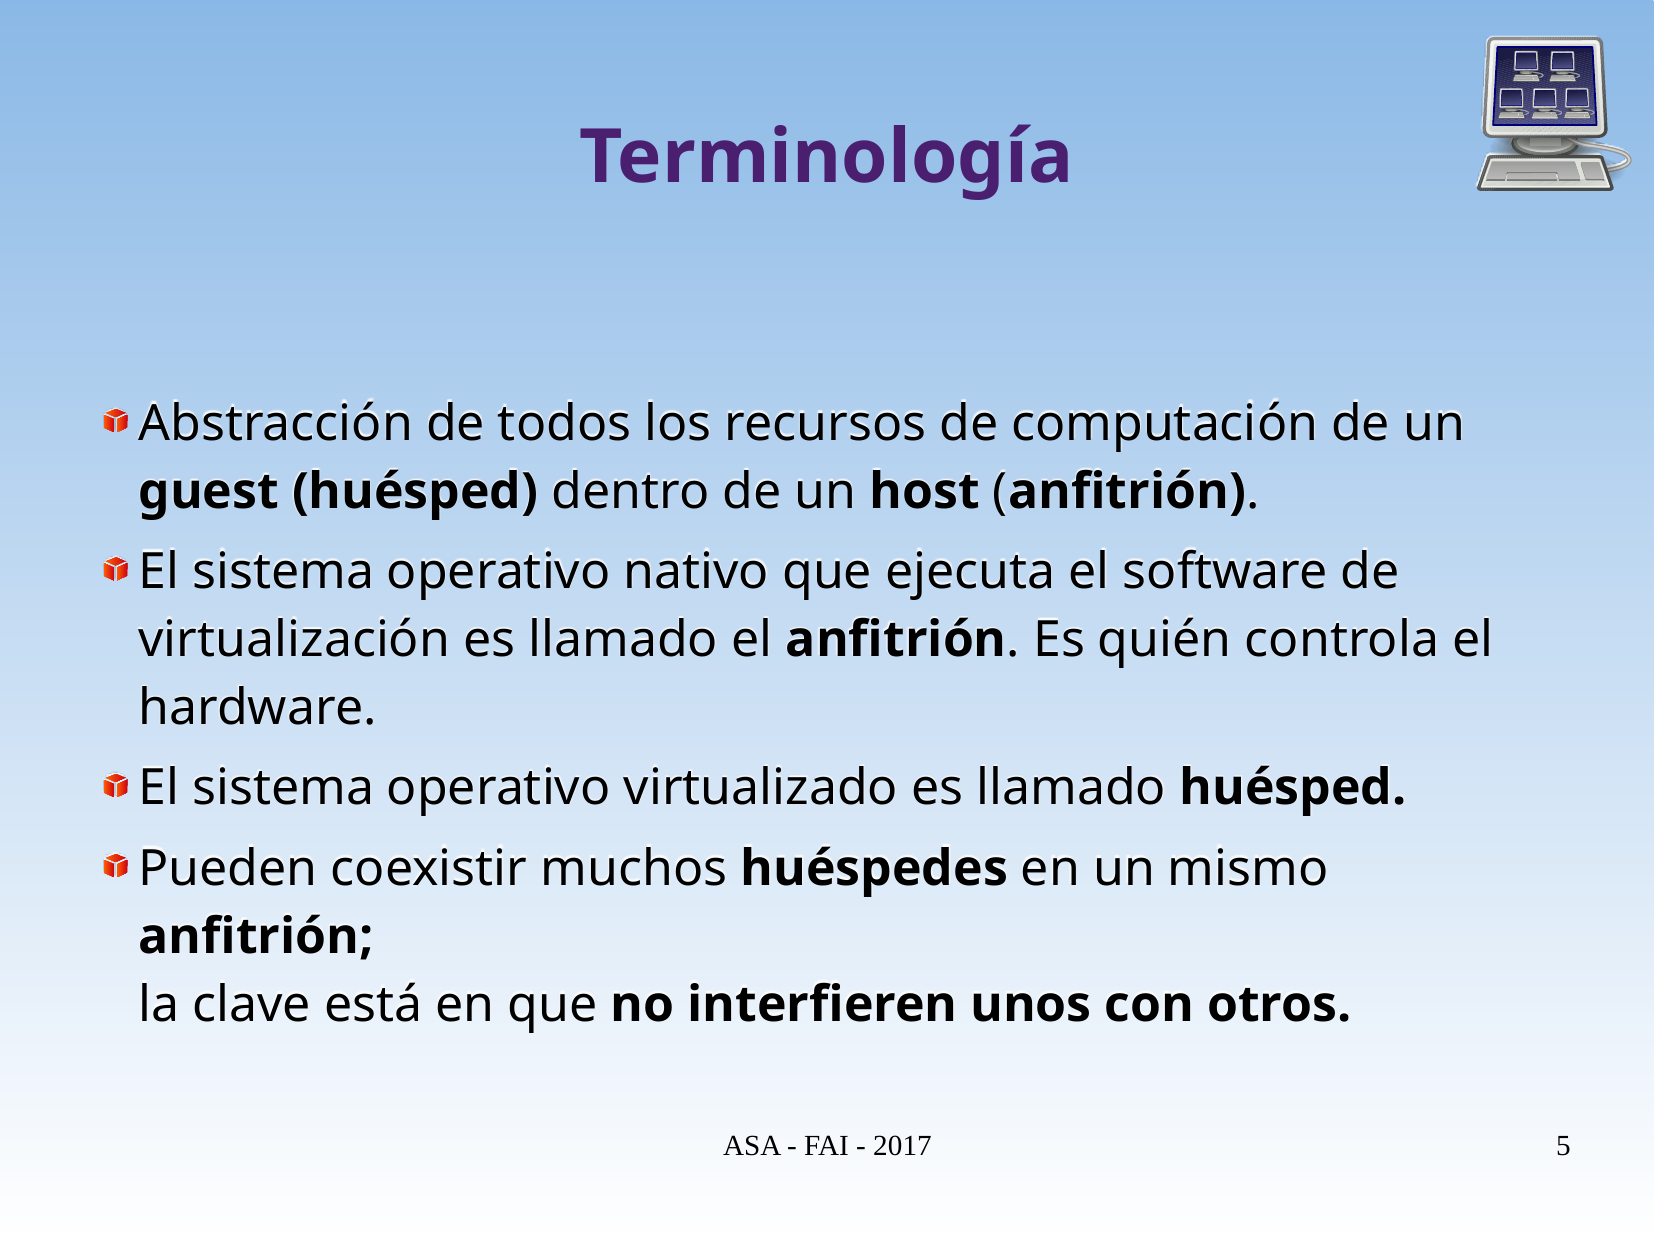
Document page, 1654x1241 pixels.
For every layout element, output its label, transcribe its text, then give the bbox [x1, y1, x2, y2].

title Terminología [82, 49, 1571, 257]
text_box Abstracción de todos los recursos de computación de un guest (huésped) dentro de un host (anfitrión). El sistema operativo nativo que ejecuta el software de virtualización es llamado el anfitrión. Es quién controla el hardware. El sistema operativo virtualizado es llamado huésped. Pueden coexistir muchos huéspedes en un mismo anfitrión; la clave está en que no interfieren unos con otros. [88, 298, 1585, 1029]
picture [1473, 33, 1636, 195]
